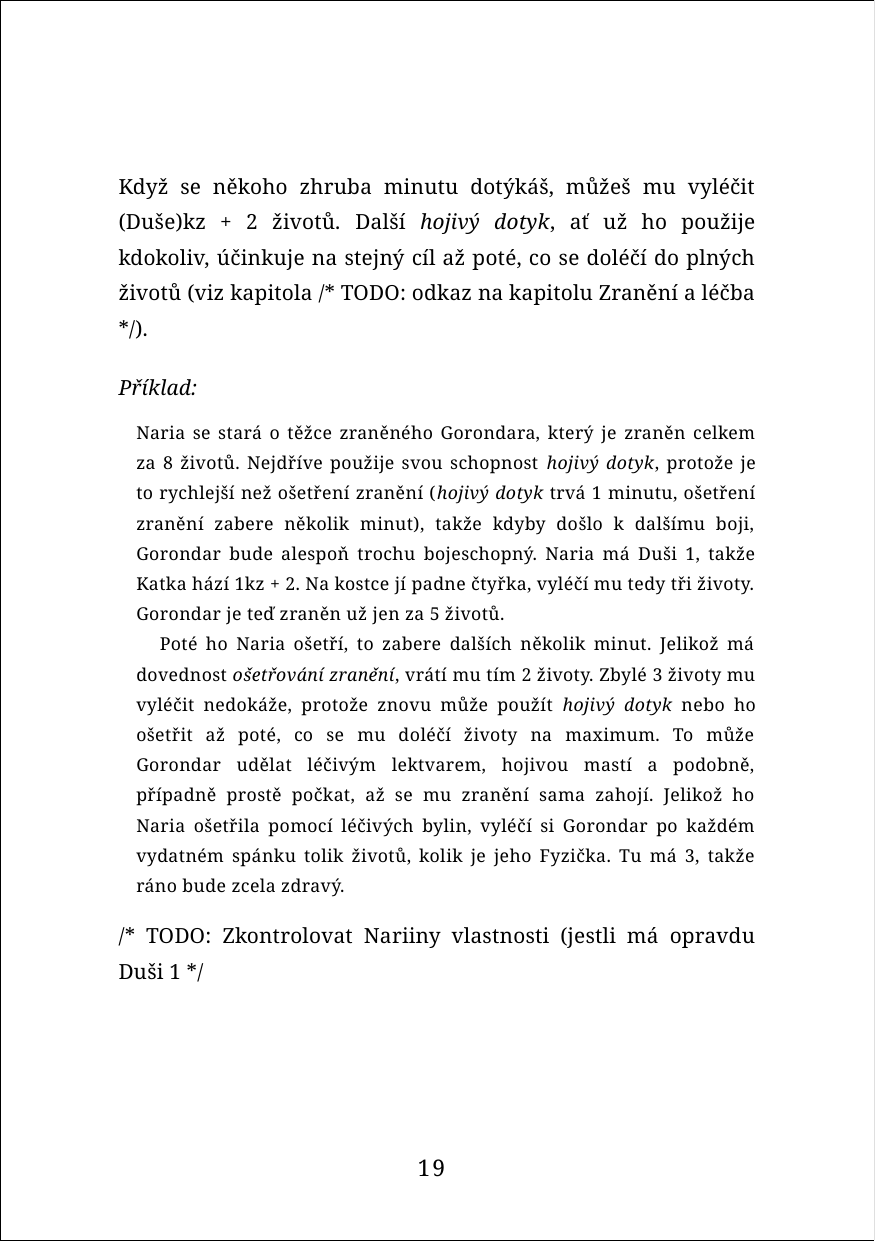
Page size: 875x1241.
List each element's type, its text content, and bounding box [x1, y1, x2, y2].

text Příklad: [118, 373, 756, 401]
text Naria se stará o těžce zraněného Gorondara, který je zraněn celkem za 8 životů. Nejdříve použije svou schopnost hojivý dotyk, protože je to rychlejší než ošetření zranění (hojivý dotyk trvá 1 minutu, ošetření zranění zabere několik minut), takže kdyby došlo k dalšímu boji, Gorondar bude alespoň trochu bojeschopný. Naria má Duši 1, takže Katka hází 1kz + 2. Na kostce jí padne čtyřka, vyléčí mu tedy tři životy. Gorondar je teď zraněn už jen za 5 životů. Poté ho Naria ošetří, to zabere dalších několik minut. Jelikož má dovednost ošetřování zranění, vrátí mu tím 2 životy. Zbylé 3 životy mu vyléčit nedokáže, protože znovu může použít hojivý dotyk nebo ho ošetřit až poté, co se mu doléčí životy na maximum. To může Gorondar udělat léčivým lektvarem, hojivou mastí a podobně, případně prostě počkat, až se mu zranění sama zahojí. Jelikož ho Naria ošetřila pomocí léčivých bylin, vyléčí si Gorondar po každém vydatném spánku tolik životů, kolik je jeho Fyzička. Tu má 3, takže ráno bude zcela zdravý. [136, 420, 756, 898]
text /* TODO: Zkontrolovat Nariiny vlastnosti (jestli má opravdu Duši 1 */ [118, 921, 756, 985]
text Když se někoho zhruba minutu dotýkáš, můžeš mu vyléčit (Duše)kz + 2 životů. Další hojivý dotyk, ať už ho použije kdokoliv, účinkuje na stejný cíl až poté, co se doléčí do plných životů (viz kapitola /* TODO: odkaz na kapitolu Zranění a léčba */). [118, 172, 756, 342]
